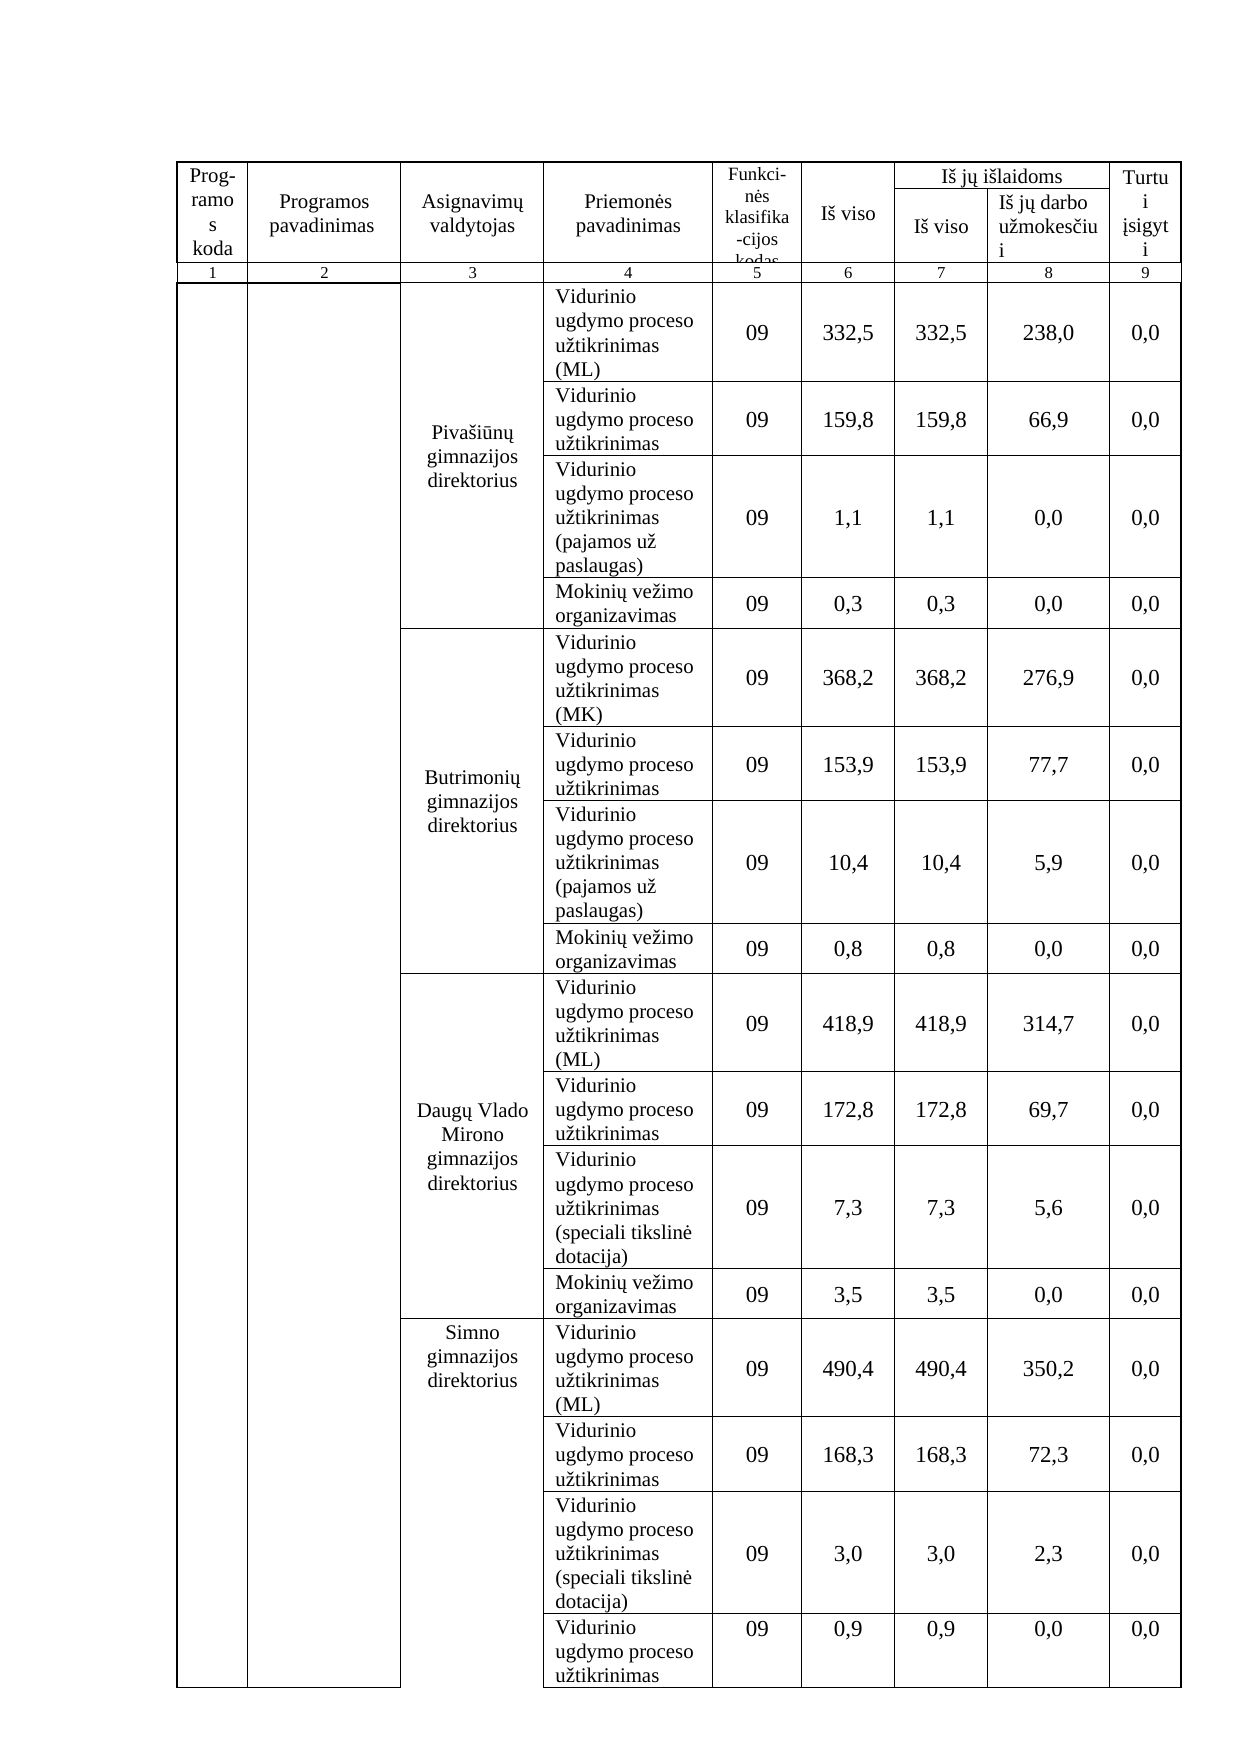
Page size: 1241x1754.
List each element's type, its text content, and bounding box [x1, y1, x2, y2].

table_cell 09 [713, 924, 801, 973]
table_cell 09 [713, 283, 801, 381]
table_cell 09 [713, 1417, 801, 1491]
table_cell 9 [1110, 263, 1181, 282]
table_cell 168,3 [895, 1417, 987, 1491]
table_cell 3,0 [895, 1492, 987, 1613]
table_header Iš viso [802, 163, 894, 262]
table_cell 0,8 [895, 924, 987, 973]
table_cell 0,0 [1110, 382, 1180, 455]
table_cell 0,0 [1110, 456, 1180, 577]
table_cell 3,5 [802, 1269, 894, 1318]
table_cell 490,4 [895, 1319, 987, 1416]
table_cell Vidurinio ugdymo proceso užtikrinimas (speciali tikslinė dotacija) [544, 1146, 712, 1268]
table_cell Mokinių vežimo organizavimas [544, 578, 712, 627]
table_cell Vidurinio ugdymo proceso užtikrinimas (pajamos už paslaugas) [544, 801, 712, 922]
table_cell 159,8 [895, 382, 987, 455]
table_cell Vidurinio ugdymo proceso užtikrinimas [544, 727, 712, 800]
table_header Iš jų išlaidoms [895, 163, 1109, 188]
table_cell 09 [713, 456, 801, 577]
table_cell Butrimonių gimnazijos direktorius [401, 629, 543, 973]
table_cell 09 [713, 1146, 801, 1268]
table_cell 0,0 [1110, 924, 1180, 973]
table_cell 0,3 [802, 578, 894, 627]
table_cell 3,0 [802, 1492, 894, 1613]
table_header Programos pavadinimas [248, 163, 400, 262]
table_cell Vidurinio ugdymo proceso užtikrinimas [544, 1417, 712, 1491]
table_cell [248, 284, 400, 1687]
table_cell 0,0 [1110, 1417, 1180, 1491]
table_cell Vidurinio ugdymo proceso užtikrinimas [544, 1072, 712, 1145]
table_cell 490,4 [802, 1319, 894, 1416]
table_cell 276,9 [988, 629, 1109, 726]
table_cell 09 [713, 1614, 801, 1687]
table_cell 0,9 [802, 1614, 894, 1687]
table_cell 0,0 [1110, 1492, 1180, 1613]
table_cell 09 [713, 801, 801, 922]
table_header Prog-ramos kodas [178, 163, 247, 262]
table_cell 2,3 [988, 1492, 1109, 1613]
table_cell 1,1 [802, 456, 894, 577]
table_cell Mokinių vežimo organizavimas [544, 924, 712, 973]
table_cell 09 [713, 1492, 801, 1613]
table_cell Iš jų darbo užmokesčiui [988, 189, 1109, 262]
table_cell 7 [895, 263, 987, 282]
table_cell 10,4 [895, 801, 987, 922]
table_cell 5,6 [988, 1146, 1109, 1268]
table_cell 5,9 [988, 801, 1109, 922]
table_cell Vidurinio ugdymo proceso užtikrinimas (ML) [544, 974, 712, 1071]
table_cell 09 [713, 727, 801, 800]
table_cell 09 [713, 382, 801, 455]
table_cell 0,0 [1110, 1072, 1180, 1145]
table_cell 09 [713, 1319, 801, 1416]
table_cell 09 [713, 974, 801, 1071]
table_cell 7,3 [895, 1146, 987, 1268]
table_cell 0,9 [895, 1614, 987, 1687]
table_cell 153,9 [895, 727, 987, 800]
table_cell 314,7 [988, 974, 1109, 1071]
table_cell Vidurinio ugdymo proceso užtikrinimas (ML) [544, 1319, 712, 1416]
table_cell 0,0 [1110, 727, 1180, 800]
table_cell 0,0 [988, 1269, 1109, 1318]
table_cell 0,0 [1110, 1614, 1180, 1687]
table_cell 168,3 [802, 1417, 894, 1491]
table_cell Vidurinio ugdymo proceso užtikrinimas (pajamos už paslaugas) [544, 456, 712, 577]
table_cell Vidurinio ugdymo proceso užtikrinimas (ML) [544, 283, 712, 381]
table_cell 1 [178, 263, 247, 282]
table_cell 0,0 [1110, 801, 1180, 922]
table_cell 0,0 [1110, 1269, 1180, 1318]
table_cell 0,8 [802, 924, 894, 973]
table_cell 77,7 [988, 727, 1109, 800]
table_cell 418,9 [802, 974, 894, 1071]
table_cell 368,2 [802, 629, 894, 726]
table_cell 0,0 [1110, 974, 1180, 1071]
table_cell 6 [802, 263, 894, 282]
table_cell 332,5 [802, 283, 894, 381]
table_cell 2 [248, 263, 400, 282]
table_cell Vidurinio ugdymo proceso užtikrinimas [544, 382, 712, 455]
table_cell 0,0 [1110, 283, 1180, 381]
table_cell Vidurinio ugdymo proceso užtikrinimas (MK) [544, 629, 712, 726]
table_cell 0,0 [1110, 1146, 1180, 1268]
table_cell Pivašiūnų gimnazijos direktorius [401, 283, 543, 627]
table_cell 8 [988, 263, 1109, 282]
table_cell Vidurinio ugdymo proceso užtikrinimas [544, 1614, 712, 1687]
table_header Funkci-nės klasifika-cijos kodas [713, 163, 801, 262]
table_header Asignavimų valdytojas [401, 163, 543, 262]
table_cell 172,8 [802, 1072, 894, 1145]
table_cell 238,0 [988, 283, 1109, 381]
table_cell 172,8 [895, 1072, 987, 1145]
table_header Priemonės pavadinimas [544, 163, 712, 262]
table_cell 0,0 [1110, 578, 1180, 627]
table_cell 5 [713, 263, 801, 282]
table_cell 09 [713, 1072, 801, 1145]
table_cell 4 [544, 263, 712, 282]
table_cell Vidurinio ugdymo proceso užtikrinimas (speciali tikslinė dotacija) [544, 1492, 712, 1613]
table_cell Mokinių vežimo organizavimas [544, 1269, 712, 1318]
table_cell 3,5 [895, 1269, 987, 1318]
table_cell 0,0 [1110, 629, 1180, 726]
table_cell 1,1 [895, 456, 987, 577]
table_cell 418,9 [895, 974, 987, 1071]
table_cell 7,3 [802, 1146, 894, 1268]
table_cell 0,0 [988, 924, 1109, 973]
table_cell 332,5 [895, 283, 987, 381]
table_cell 159,8 [802, 382, 894, 455]
table_cell 0,0 [1110, 1319, 1180, 1416]
table_cell 350,2 [988, 1319, 1109, 1416]
table_cell 09 [713, 1269, 801, 1318]
table_cell 0,3 [895, 578, 987, 627]
table_cell Iš viso [895, 189, 987, 262]
table_header Turtui įsigyti [1110, 163, 1180, 262]
table_cell [178, 284, 247, 1687]
table_cell 0,0 [988, 456, 1109, 577]
table_cell 10,4 [802, 801, 894, 922]
table_cell Simno gimnazijos direktorius [401, 1319, 543, 1687]
table_cell Daugų Vlado Mirono gimnazijos direktorius [401, 974, 543, 1318]
table_cell 09 [713, 629, 801, 726]
table_cell 0,0 [988, 578, 1109, 627]
table_cell 66,9 [988, 382, 1109, 455]
table_cell 09 [713, 578, 801, 627]
table_cell 72,3 [988, 1417, 1109, 1491]
table_cell 3 [401, 263, 543, 282]
table_cell 69,7 [988, 1072, 1109, 1145]
table_cell 368,2 [895, 629, 987, 726]
table_cell 153,9 [802, 727, 894, 800]
table_cell 0,0 [988, 1614, 1109, 1687]
